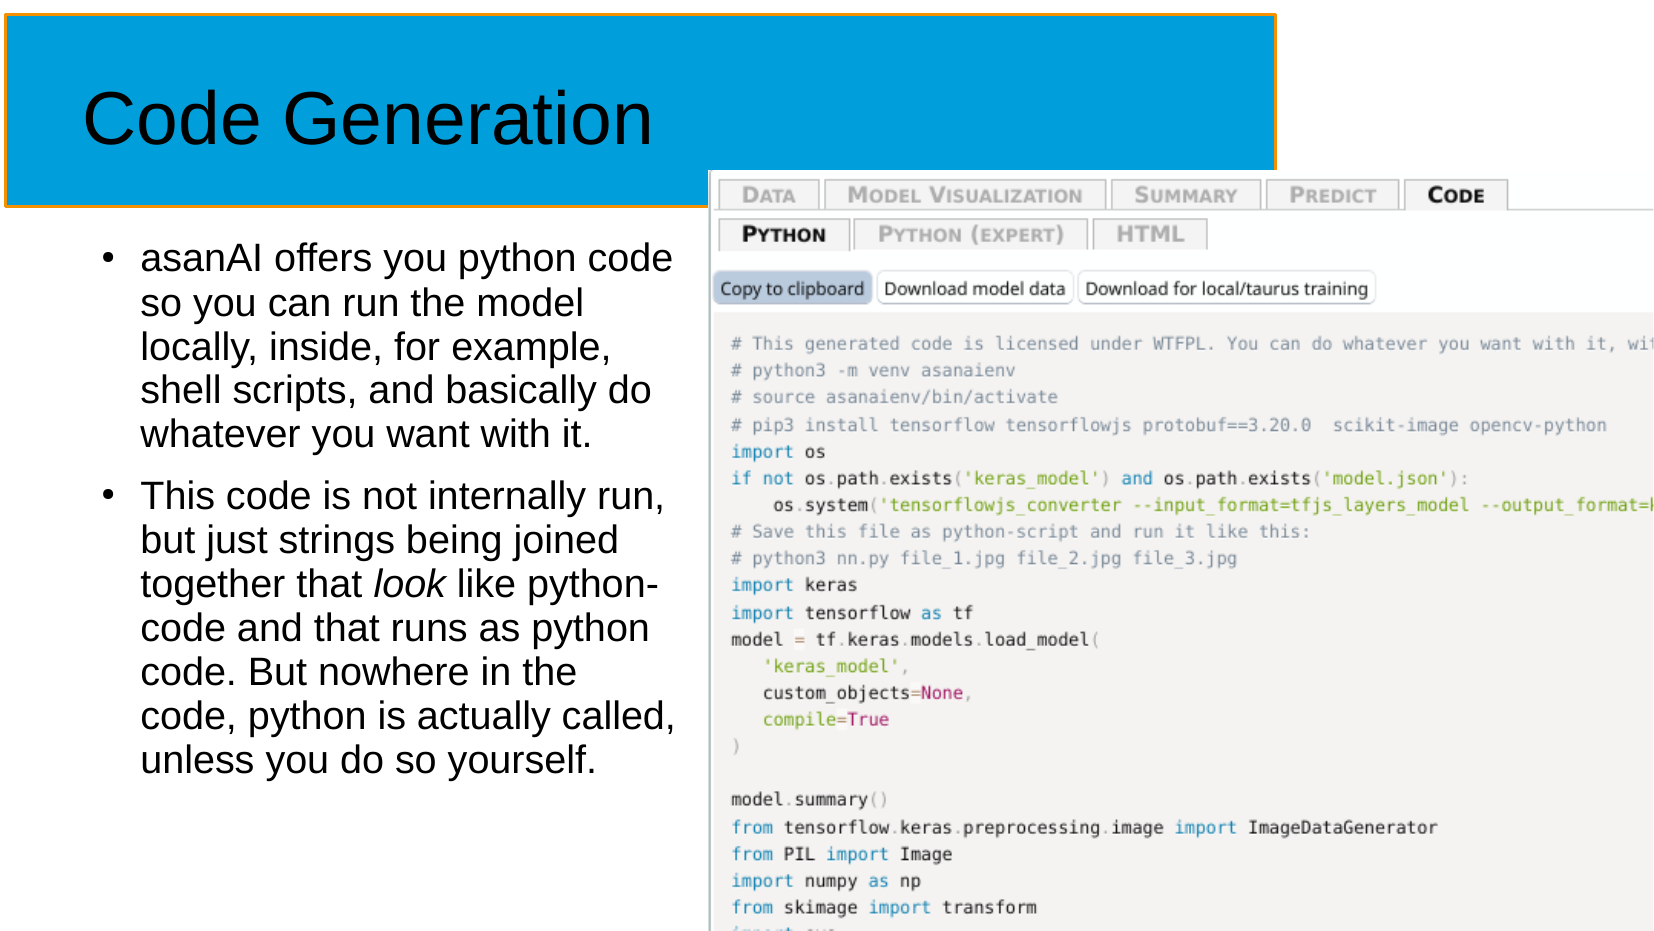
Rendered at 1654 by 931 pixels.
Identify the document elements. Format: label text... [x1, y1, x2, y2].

list asanAI offers you python code so you can run the model locally, inside, for example, shell scripts, and basically do whatever you want with it. This code is not internally run, but just strings being joined together that look like python-code and that runs as python code. But nowhere in the code, python is actually called, unless you do so yourself. [88, 236, 680, 798]
title Code Generation [82, 44, 1235, 192]
picture [708, 170, 1654, 931]
